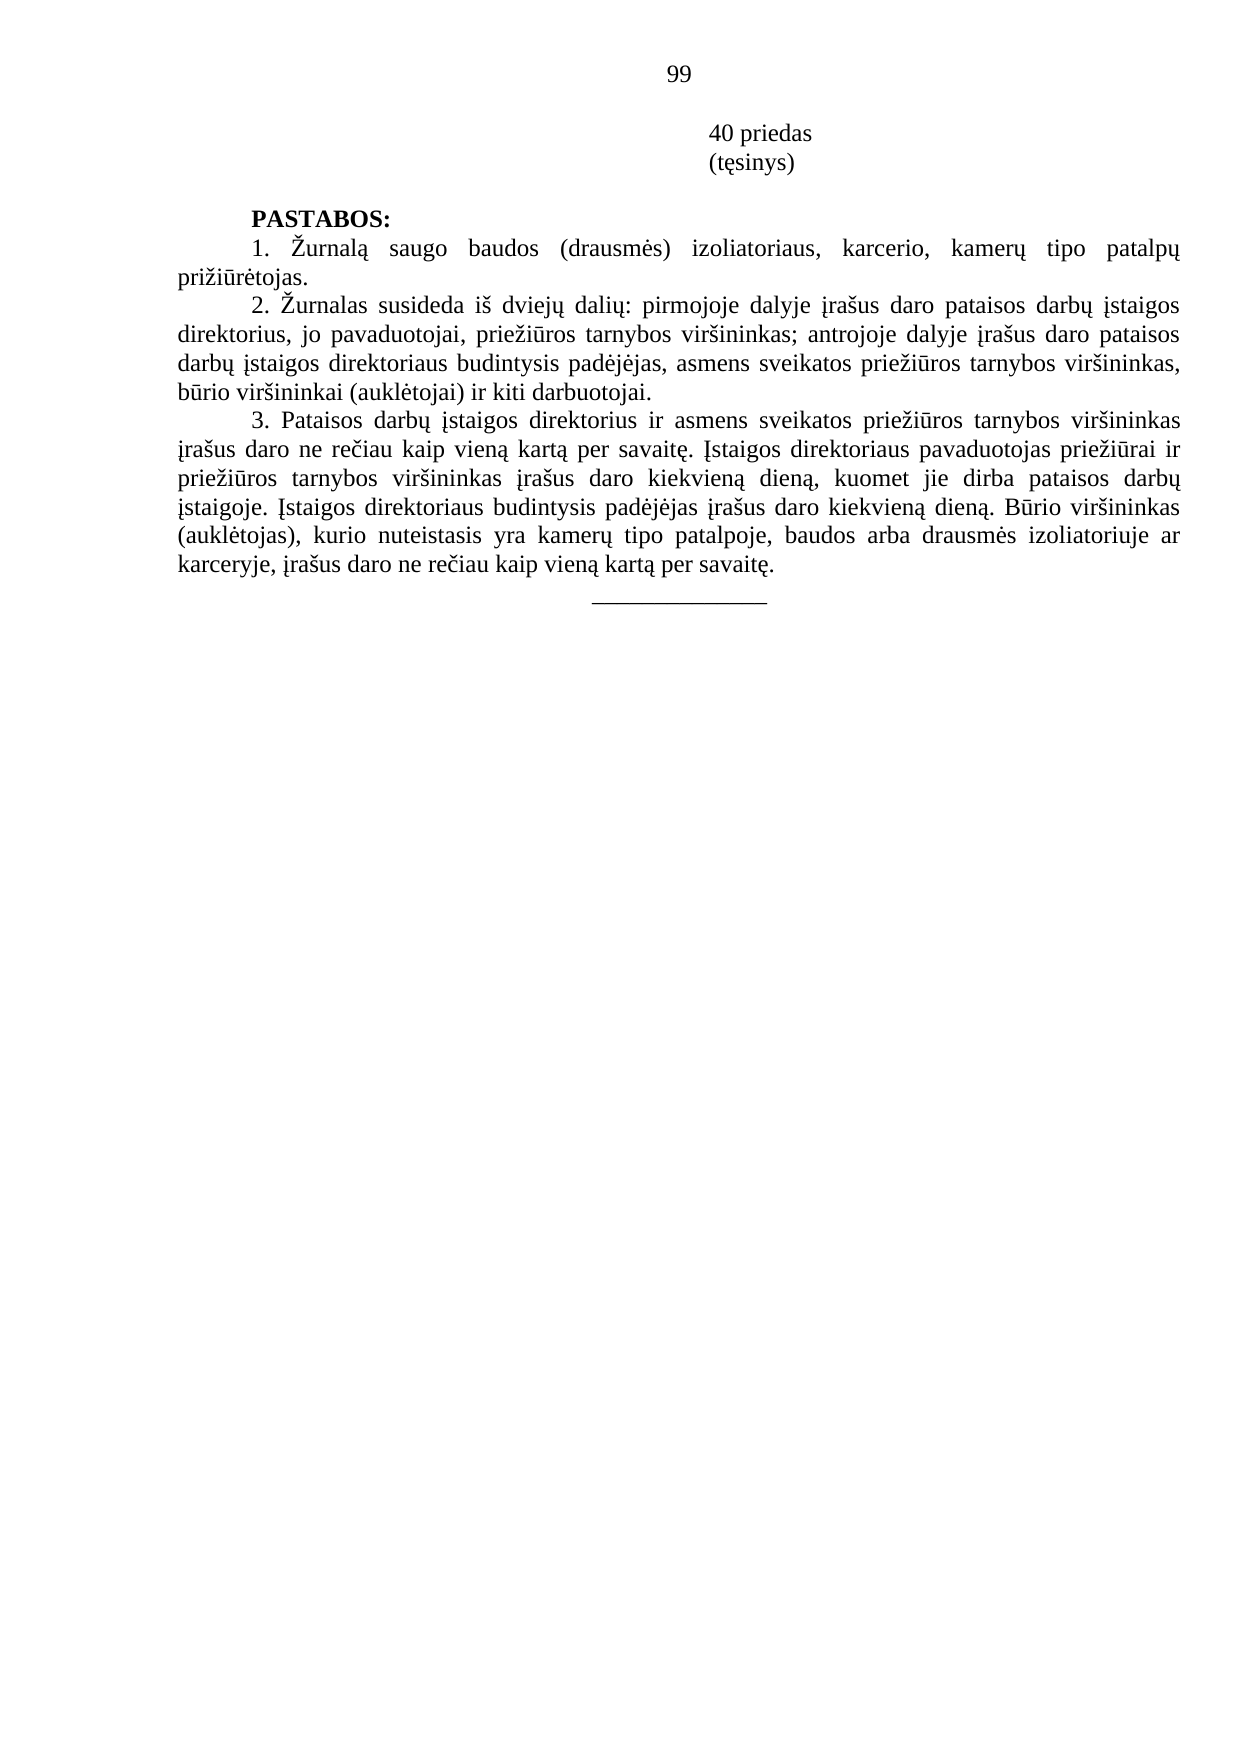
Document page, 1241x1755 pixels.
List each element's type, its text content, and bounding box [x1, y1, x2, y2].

text PASTABOS: [177, 204, 1181, 233]
text 2. Žurnalas susideda iš dviejų dalių: pirmojoje dalyje įrašus daro pataisos darbų įstaigos direktorius, jo pavaduotojai, priežiūros tarnybos viršininkas; antrojoje dalyje įrašus daro pataisos darbų įstaigos direktoriaus budintysis padėjėjas, asmens sveikatos priežiūros tarnybos viršininkas, būrio viršininkai (auklėtojai) ir kiti darbuotojai. [177, 291, 1181, 406]
text 40 priedas [177, 118, 1181, 147]
text ______________ [177, 578, 1181, 607]
text 1. Žurnalą saugo baudos (drausmės) izoliatoriaus, karcerio, kamerų tipo patalpų prižiūrėtojas. [177, 233, 1181, 291]
text (tęsinys) [177, 147, 1181, 176]
text 3. Pataisos darbų įstaigos direktorius ir asmens sveikatos priežiūros tarnybos viršininkas įrašus daro ne rečiau kaip vieną kartą per savaitę. Įstaigos direktoriaus pavaduotojas priežiūrai ir priežiūros tarnybos viršininkas įrašus daro kiekvieną dieną, kuomet jie dirba pataisos darbų įstaigoje. Įstaigos direktoriaus budintysis padėjėjas įrašus daro kiekvieną dieną. Būrio viršininkas (auklėtojas), kurio nuteistasis yra kamerų tipo patalpoje, baudos arba drausmės izoliatoriuje ar karceryje, įrašus daro ne rečiau kaip vieną kartą per savaitę. [177, 406, 1181, 578]
